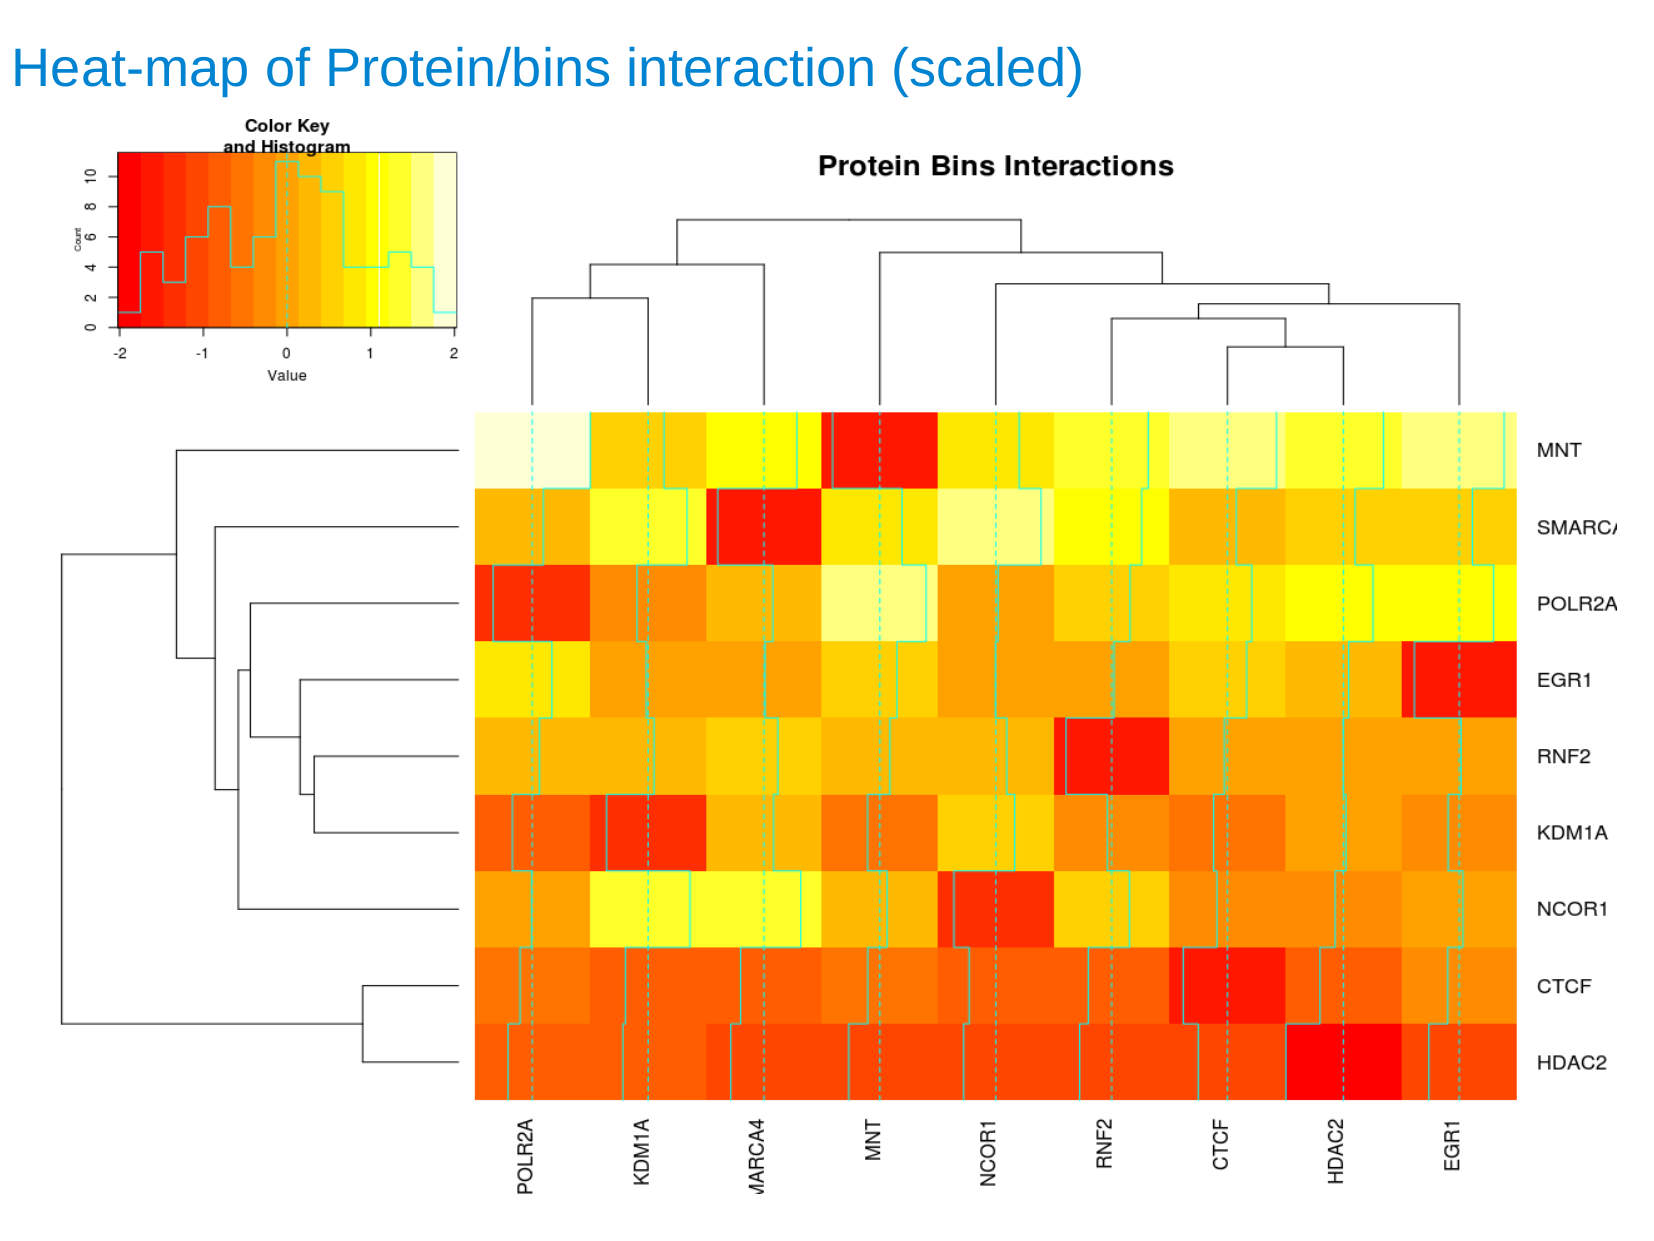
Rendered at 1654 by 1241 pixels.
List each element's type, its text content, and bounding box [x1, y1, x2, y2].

title Heat-map of Protein/bins interaction (scaled) [11, 15, 1576, 121]
picture [46, 119, 1617, 1194]
